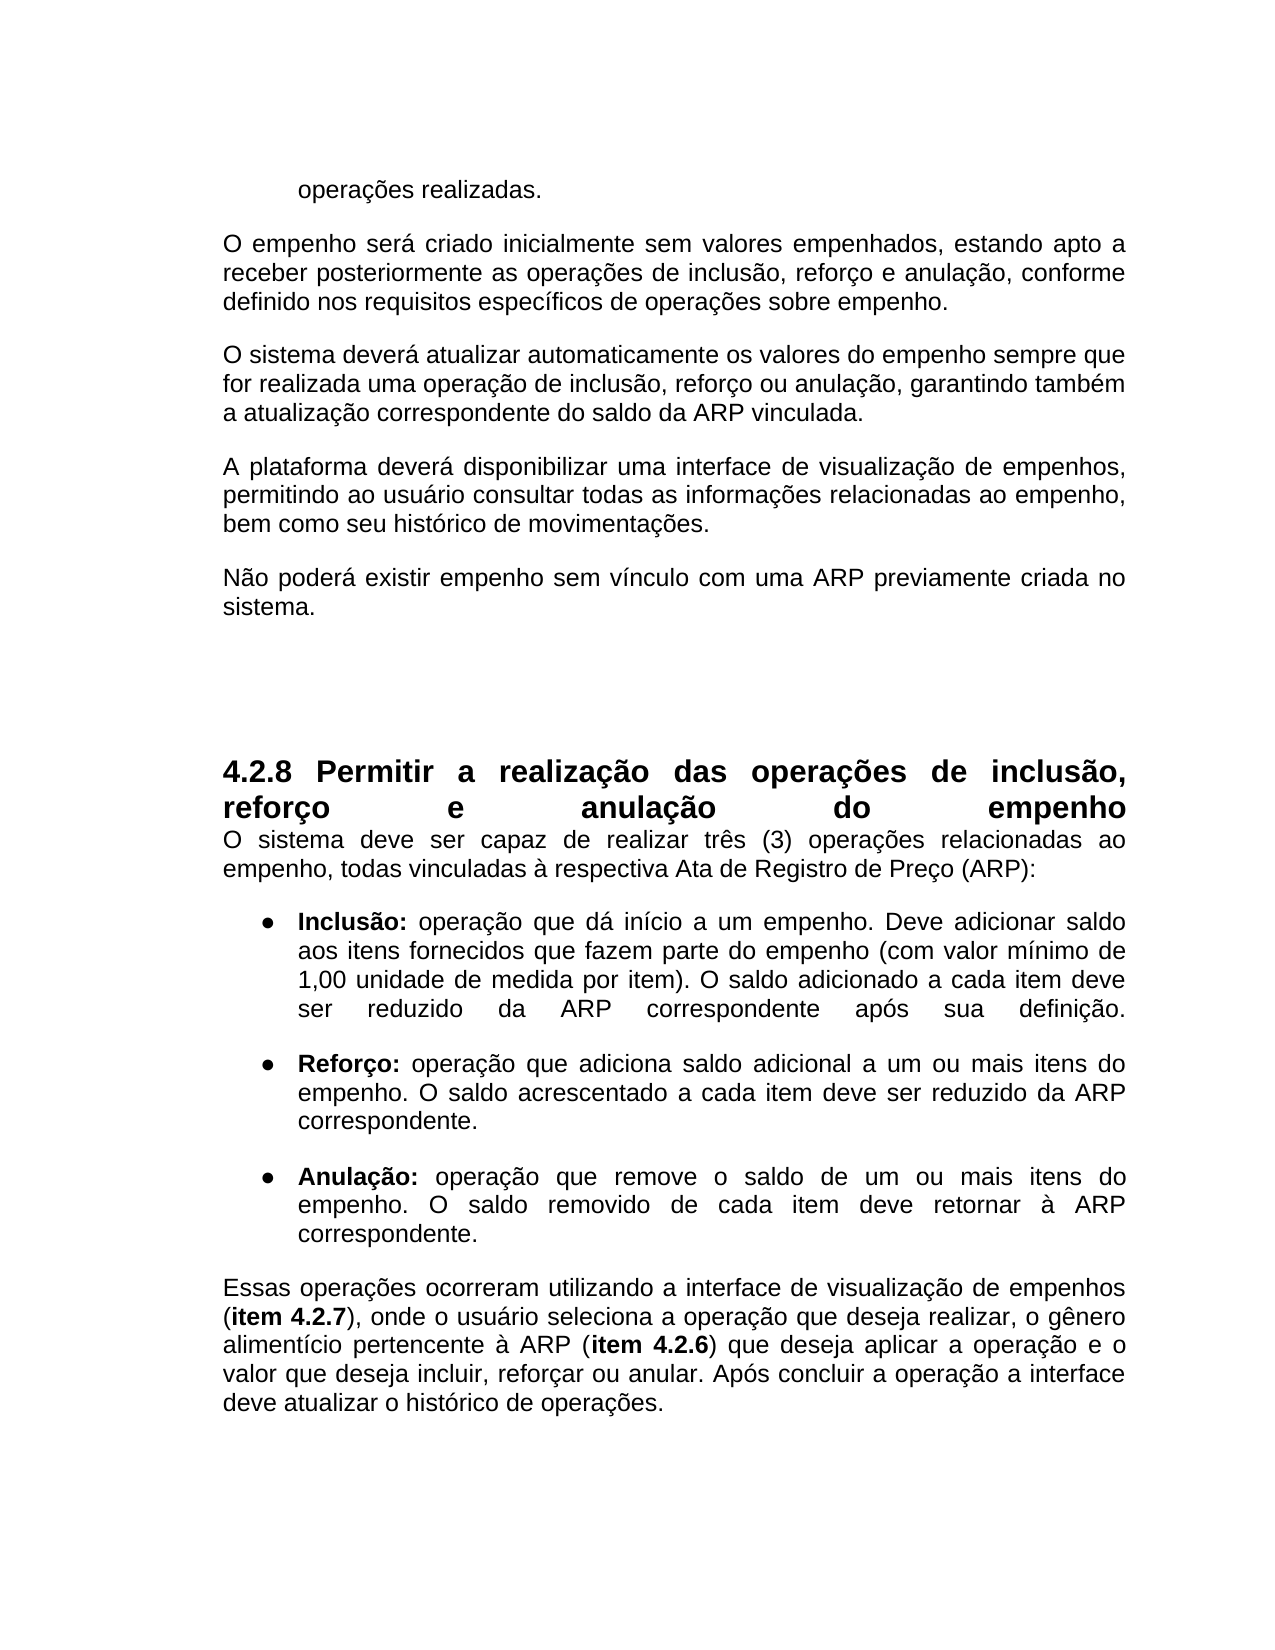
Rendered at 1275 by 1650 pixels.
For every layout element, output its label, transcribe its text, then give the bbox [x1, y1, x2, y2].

text Essas operações ocorreram utilizando a interface de visualização de empenhos (item 4.2.7), onde o usuário seleciona a operação que deseja realizar, o gênero alimentício pertencente à ARP (item 4.2.6) que deseja aplicar a operação e o valor que deseja incluir, reforçar ou anular. Após concluir a operação a interface deve atualizar o histórico de operações. [223, 1273, 1127, 1417]
text O empenho será criado inicialmente sem valores empenhados, estando apto a receber posteriormente as operações de inclusão, reforço e anulação, conforme definido nos requisitos específicos de operações sobre empenho. [223, 229, 1127, 315]
list Reforço: operação que adiciona saldo adicional a um ou mais itens do empenho. O saldo acrescentado a cada item deve ser reduzido da ARP correspondente. [260, 1049, 1127, 1161]
list Anulação: operação que remove o saldo de um ou mais itens do empenho. O saldo removido de cada item deve retornar à ARP correspondente. [260, 1161, 1127, 1248]
text 4.2.8 Permitir a realização das operações de inclusão, reforço e anulação do empenho O sistema deve ser capaz de realizar três (3) operações relacionadas ao empenho, todas vinculadas à respectiva Ata de Registro de Preço (ARP): [223, 753, 1127, 882]
text O sistema deverá atualizar automaticamente os valores do empenho sempre que for realizada uma operação de inclusão, reforço ou anulação, garantindo também a atualização correspondente do saldo da ARP vinculada. [223, 340, 1127, 427]
text Não poderá existir empenho sem vínculo com uma ARP previamente criada no sistema. [223, 563, 1127, 620]
text A plataforma deverá disponibilizar uma interface de visualização de empenhos, permitindo ao usuário consultar todas as informações relacionadas ao empenho, bem como seu histórico de movimentações. [223, 452, 1127, 538]
list Inclusão: operação que dá início a um empenho. Deve adicionar saldo aos itens fornecidos que fazem parte do empenho (com valor mínimo de 1,00 unidade de medida por item). O saldo adicionado a cada item deve ser reduzido da ARP correspondente após sua definição. [260, 907, 1127, 1049]
list operações realizadas. [260, 175, 1127, 204]
